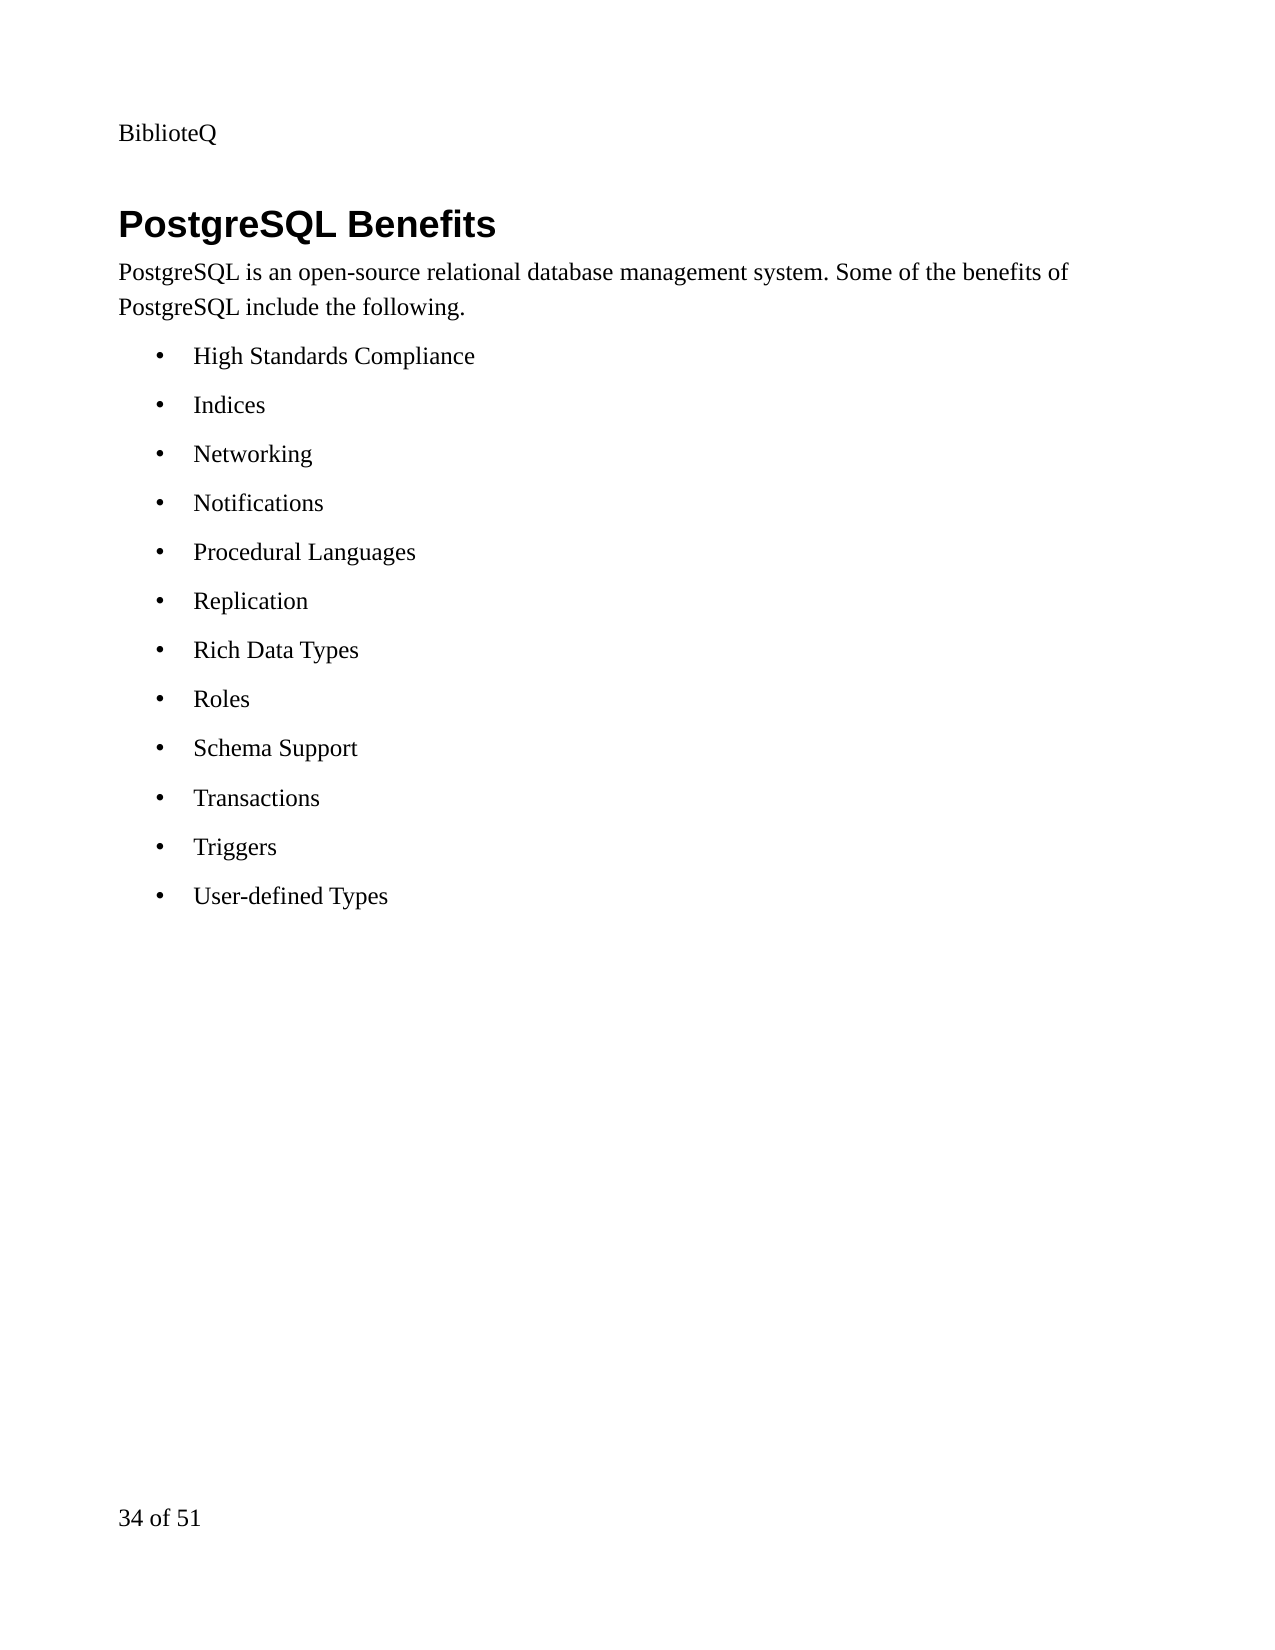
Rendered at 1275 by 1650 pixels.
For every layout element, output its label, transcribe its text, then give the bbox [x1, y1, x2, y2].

list High Standards Compliance [156, 341, 1157, 370]
subtitle PostgreSQL Benefits [118, 201, 1157, 245]
list Networking [156, 439, 1157, 468]
list Transactions [156, 783, 1157, 811]
list Replication [156, 586, 1157, 615]
list Schema Support [156, 733, 1157, 762]
list Triggers [156, 832, 1157, 860]
list Roles [156, 684, 1157, 713]
list Rich Data Types [156, 635, 1157, 664]
list Indices [156, 390, 1157, 419]
text PostgreSQL is an open-source relational database management system. Some of the benefits of PostgreSQL include the following. [118, 257, 1157, 321]
list Notifications [156, 488, 1157, 517]
list Procedural Languages [156, 537, 1157, 566]
list User-defined Types [156, 881, 1157, 909]
